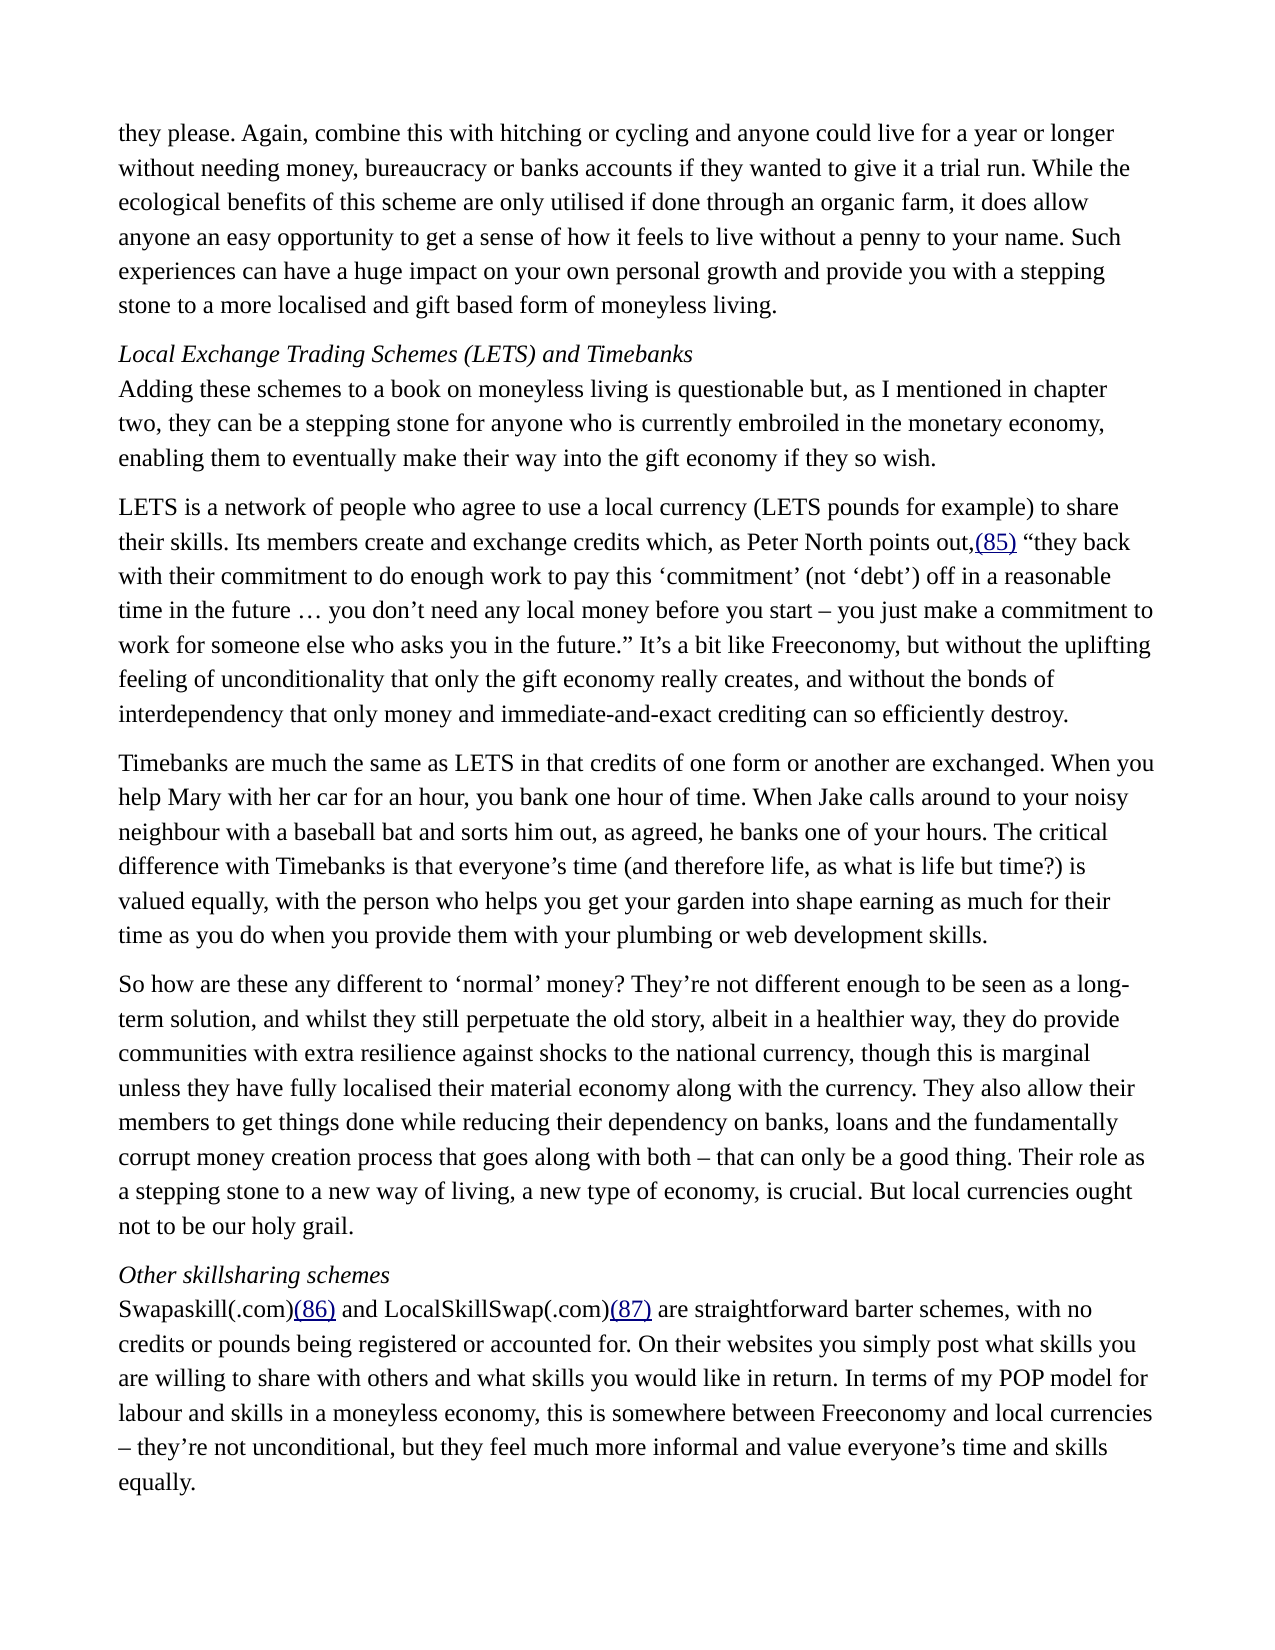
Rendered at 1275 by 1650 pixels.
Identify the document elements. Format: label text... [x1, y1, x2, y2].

text Local Exchange Trading Schemes (LETS) and Timebanks Adding these schemes to a book on moneyless living is questionable but, as I mentioned in chapter two, they can be a stepping stone for anyone who is currently embroiled in the monetary economy, enabling them to eventually make their way into the gift economy if they so wish. [118, 339, 1157, 472]
text Timebanks are much the same as LETS in that credits of one form or another are exchanged. When you help Mary with her car for an hour, you bank one hour of time. When Jake calls around to your noisy neighbour with a baseball bat and sorts him out, as agreed, he banks one of your hours. The critical difference with Timebanks is that everyone’s time (and therefore life, as what is life but time?) is valued equally, with the person who helps you get your garden into shape earning as much for their time as you do when you provide them with your plumbing or web development skills. [118, 748, 1157, 949]
text Other skillsharing schemes Swapaskill(.com)(86) and LocalSkillSwap(.com)(87) are straightforward barter schemes, with no credits or pounds being registered or accounted for. On their websites you simply post what skills you are willing to share with others and what skills you would like in return. In terms of my POP model for labour and skills in a moneyless economy, this is somewhere between Freeconomy and local currencies – they’re not unconditional, but they feel much more informal and value everyone’s time and skills equally. [118, 1260, 1157, 1496]
text So how are these any different to ‘normal’ money? They’re not different enough to be seen as a long-term solution, and whilst they still perpetuate the old story, albeit in a healthier way, they do provide communities with extra resilience against shocks to the national currency, though this is marginal unless they have fully localised their material economy along with the currency. They also allow their members to get things done while reducing their dependency on banks, loans and the fundamentally corrupt money creation process that goes along with both – that can only be a good thing. Their role as a stepping stone to a new way of living, a new type of economy, is crucial. But local currencies ought not to be our holy grail. [118, 969, 1157, 1239]
text they please. Again, combine this with hitching or cycling and anyone could live for a year or longer without needing money, bureaucracy or banks accounts if they wanted to give it a trial run. While the ecological benefits of this scheme are only utilised if done through an organic farm, it does allow anyone an easy opportunity to get a sense of how it feels to live without a penny to your name. Such experiences can have a huge impact on your own personal growth and provide you with a stepping stone to a more localised and gift based form of moneyless living. [118, 118, 1157, 319]
text LETS is a network of people who agree to use a local currency (LETS pounds for example) to share their skills. Its members create and exchange credits which, as Peter North points out,(85) “they back with their commitment to do enough work to pay this ‘commitment’ (not ‘debt’) off in a reasonable time in the future … you don’t need any local money before you start – you just make a commitment to work for someone else who asks you in the future.” It’s a bit like Freeconomy, but without the uplifting feeling of unconditionality that only the gift economy really creates, and without the bonds of interdependency that only money and immediate-and-exact crediting can so efficiently destroy. [118, 492, 1157, 728]
